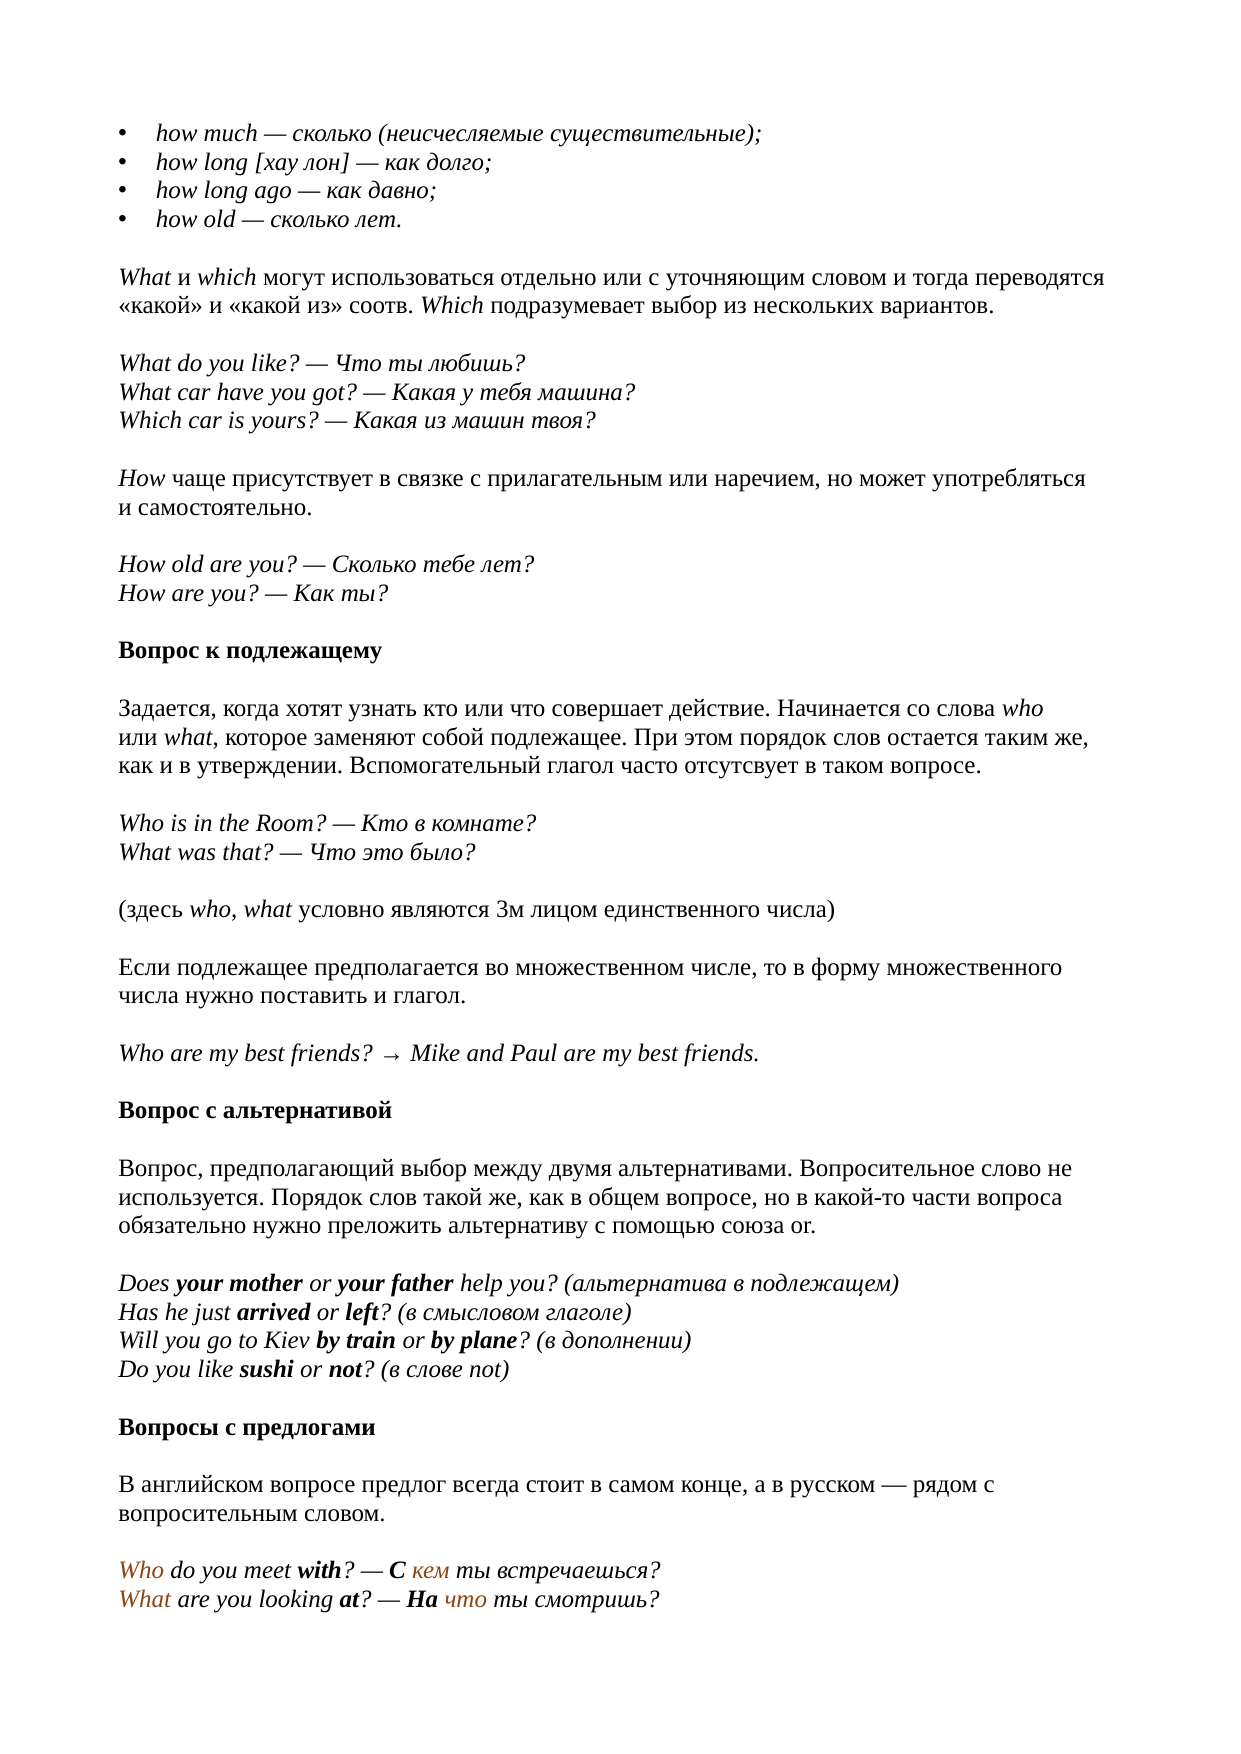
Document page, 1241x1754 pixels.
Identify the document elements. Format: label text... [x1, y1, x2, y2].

text или what, которое заменяют собой подлежащее. При этом порядок слов остается таким же, [118, 722, 1122, 751]
list how much — сколько (неисчесляемые существительные); [118, 118, 1122, 147]
text What are you looking at? — На что ты смотришь? [118, 1584, 1122, 1613]
text What car have you got? — Какая у тебя машина? [118, 377, 1122, 406]
text и самостоятельно. [118, 492, 1122, 521]
text Задается, когда хотят узнать кто или что совершает действие. Начинается со слова who [118, 693, 1122, 722]
text Who is in the Room? — Кто в комнате? [118, 808, 1122, 837]
text Вопрос к подлежащему [118, 636, 1122, 664]
text What do you like? — Что ты любишь? [118, 348, 1122, 377]
text How are you? — Как ты? [118, 578, 1122, 607]
text Who do you meet with? — С кем ты встречаешься? [118, 1556, 1122, 1584]
text Will you go to Kiev by train or by plane? (в дополнении) [118, 1326, 1122, 1354]
text Вопрос с альтернативой [118, 1096, 1122, 1124]
text Вопрос, предполагающий выбор между двумя альтернативами. Вопросительное слово не [118, 1153, 1122, 1182]
text обязательно нужно преложить альтернативу с помощью союза or. [118, 1211, 1122, 1239]
list how old — сколько лет. [118, 204, 1122, 233]
list how long ago — как давно; [118, 176, 1122, 204]
text How чаще присутствует в связке с прилагательным или наречием, но может употребляться [118, 463, 1122, 492]
text числа нужно поставить и глагол. [118, 981, 1122, 1009]
text Do you like sushi or not? (в слове not) [118, 1354, 1122, 1383]
text (здесь who, what условно являются 3м лицом единственного числа) [118, 894, 1122, 923]
text В английском вопросе предлог всегда стоит в самом конце, а в русском — рядом с вопросительным словом. [118, 1469, 1122, 1527]
text What и which могут использоваться отдельно или с уточняющим словом и тогда переводятся «какой» и «какой из» соотв. Which подразумевает выбор из нескольких вариантов. [118, 262, 1122, 319]
text Does your mother or your father help you? (альтернатива в подлежащем) [118, 1268, 1122, 1297]
text как и в утверждении. Вспомогательный глагол часто отсутсвует в таком вопросе. [118, 751, 1122, 779]
text Which car is yours? — Какая из машин твоя? [118, 406, 1122, 434]
text используется. Порядок слов такой же, как в общем вопросе, но в какой-то части вопроса [118, 1182, 1122, 1211]
text What was that? — Что это было? [118, 837, 1122, 866]
text Who are my best friends? → Mike and Paul are my best friends. [118, 1038, 1122, 1067]
list how long [хау лон] — как долго; [118, 147, 1122, 176]
text How old are you? — Сколько тебе лет? [118, 549, 1122, 578]
text Вопросы с предлогами [118, 1412, 1122, 1441]
text Has he just arrived or left? (в смысловом глаголе) [118, 1297, 1122, 1326]
text Если подлежащее предполагается во множественном числе, то в форму множественного [118, 952, 1122, 981]
